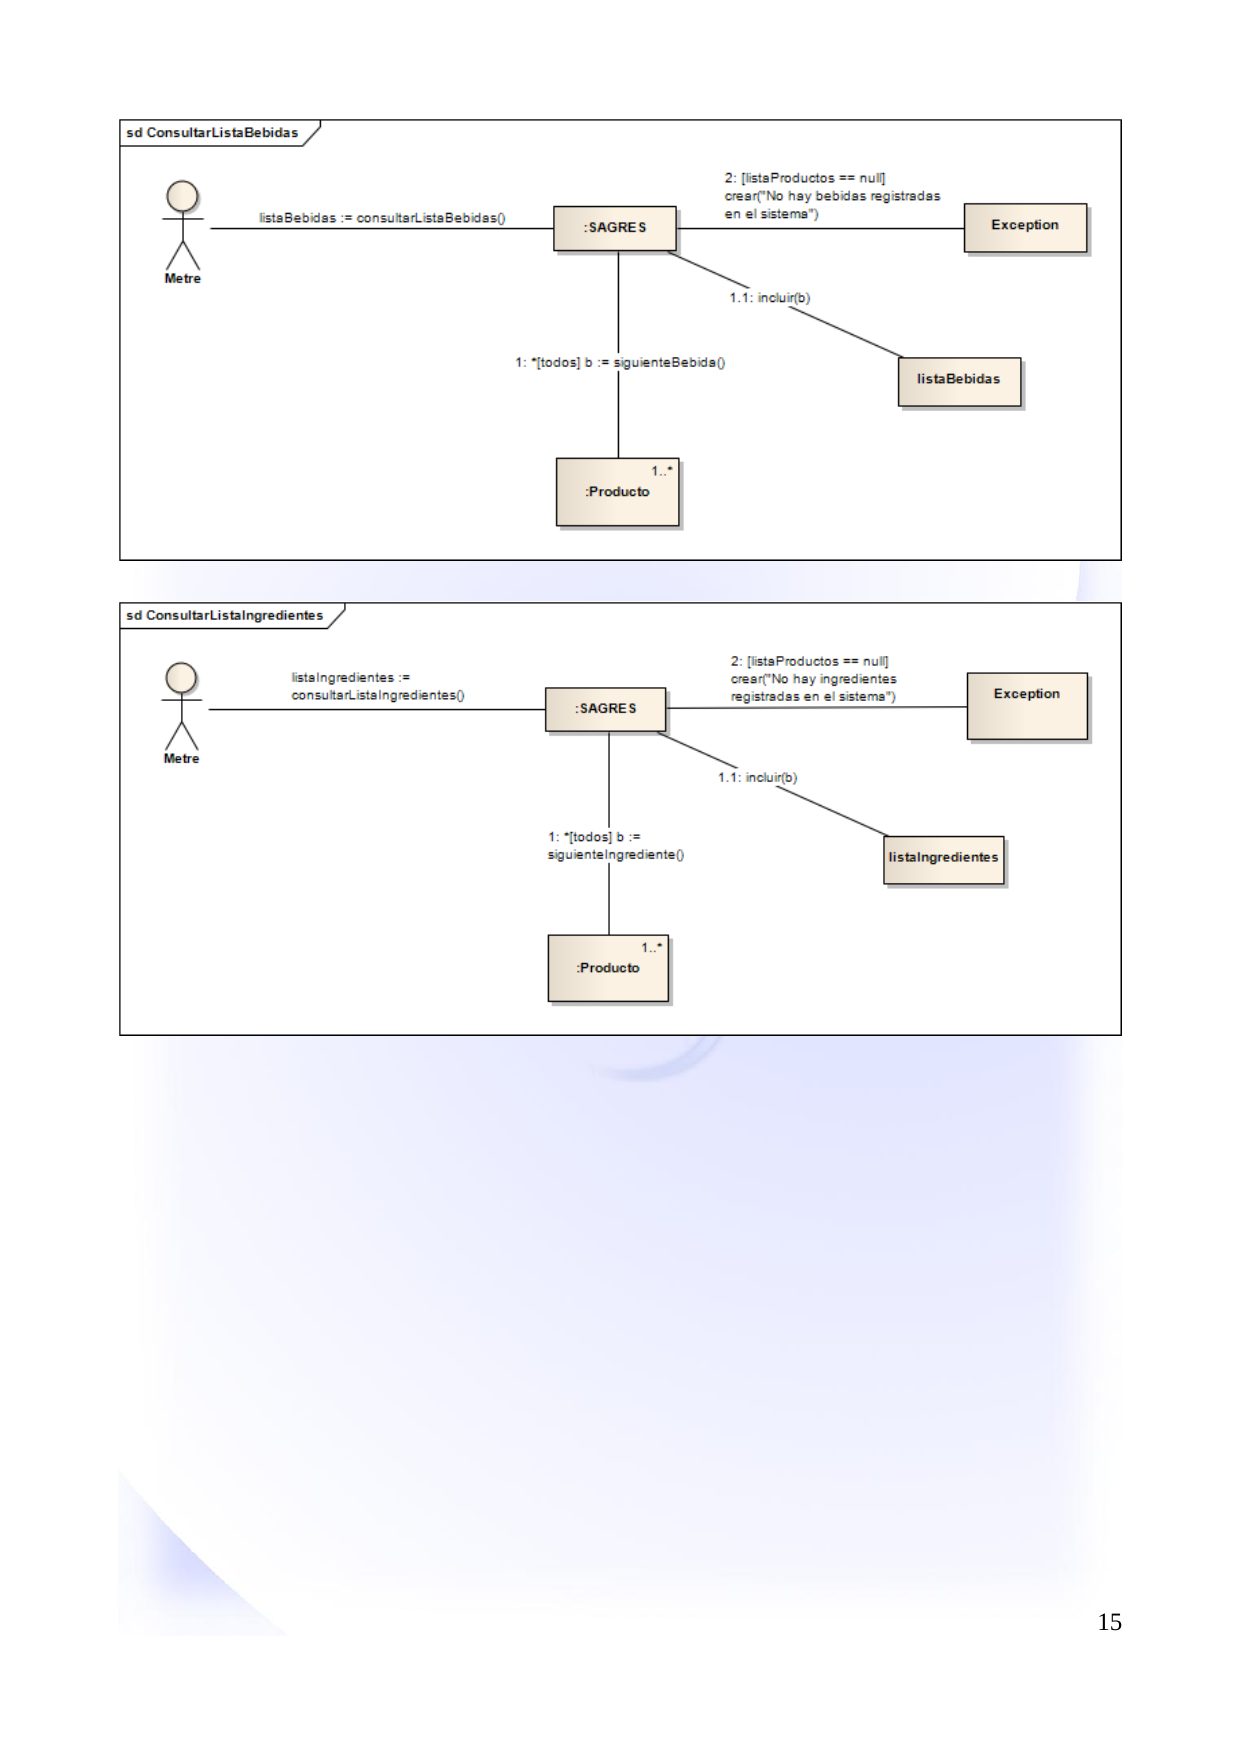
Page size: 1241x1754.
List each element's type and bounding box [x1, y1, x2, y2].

picture [118, 118, 1122, 1636]
